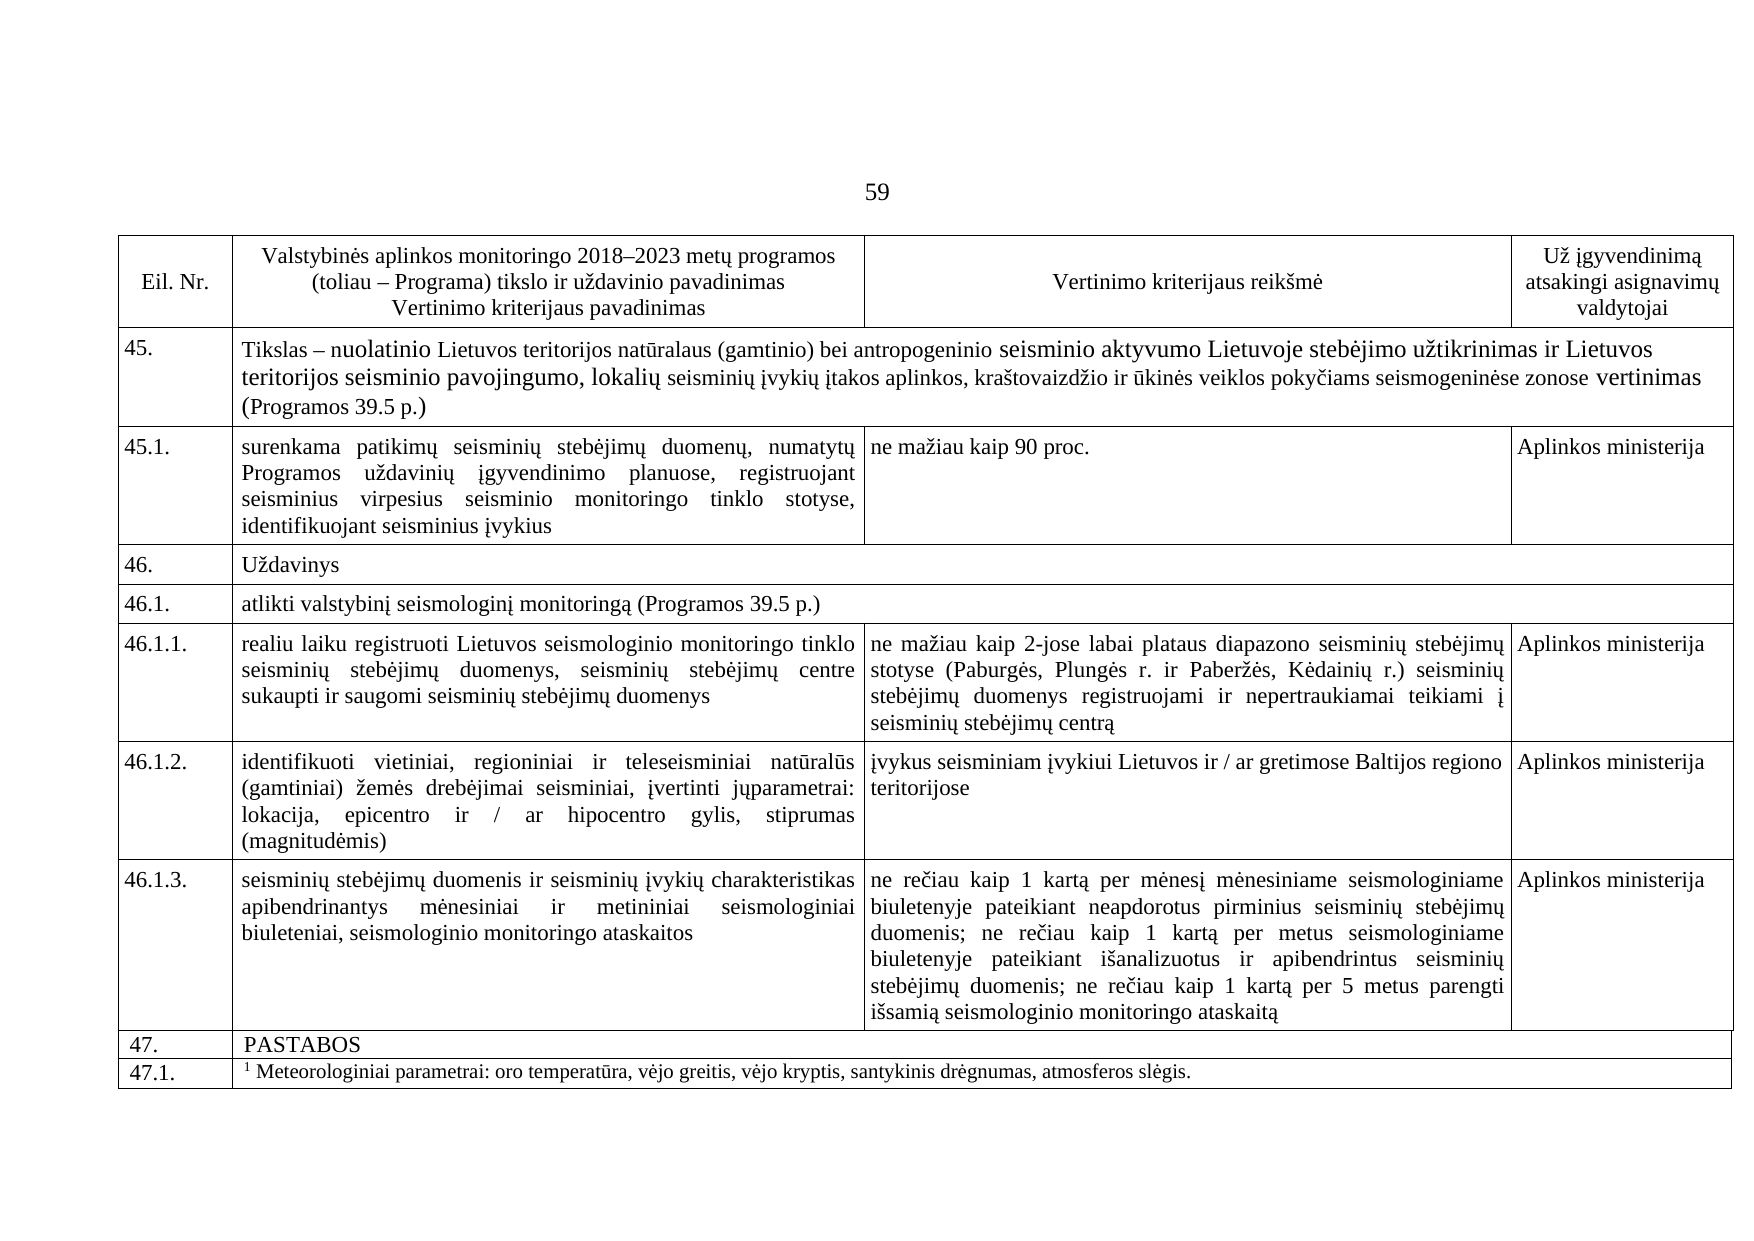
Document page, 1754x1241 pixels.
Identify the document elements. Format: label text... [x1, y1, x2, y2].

table_cell ne rečiau kaip 1 kartą per mėnesį mėnesiniame seismologiniame biuletenyje pateikiant neapdorotus pirminius seisminių stebėjimų duomenis; ne rečiau kaip 1 kartą per metus seismologiniame biuletenyje pateikiant išanalizuotus ir apibendrintus seisminių stebėjimų duomenis; ne rečiau kaip 1 kartą per 5 metus parengti išsamią seismologinio monitoringo ataskaitą [865, 860, 1511, 1030]
table_cell identifikuoti vietiniai, regioniniai ir teleseisminiai natūralūs (gamtiniai) žemės drebėjimai seisminiai, įvertinti jųparametrai: lokacija, epicentro ir / ar hipocentro gylis, stiprumas (magnitudėmis) [233, 742, 864, 859]
table_cell 46.1.2. [119, 742, 232, 859]
table_cell 46. [119, 545, 232, 583]
table_cell Aplinkos ministerija [1512, 624, 1733, 741]
table_header Už įgyvendinimą atsakingi asignavimų valdytojai [1512, 236, 1733, 327]
table_cell 45. [119, 328, 232, 426]
table_cell ne mažiau kaip 2-jose labai plataus diapazono seisminių stebėjimų stotyse (Paburgės, Plungės r. ir Paberžės, Kėdainių r.) seisminių stebėjimų duomenys registruojami ir nepertraukiamai teikiami į seisminių stebėjimų centrą [865, 624, 1511, 741]
table_cell įvykus seisminiam įvykiui Lietuvos ir / ar gretimose Baltijos regiono teritorijose [865, 742, 1511, 859]
table_cell 46.1. [119, 585, 232, 623]
table_cell Uždavinys [233, 545, 1733, 583]
table_cell Aplinkos ministerija [1512, 860, 1733, 1030]
table_header Vertinimo kriterijaus reikšmė [865, 236, 1511, 327]
table_cell 47.1. [119, 1059, 232, 1088]
table_cell atlikti valstybinį seismologinį monitoringą (Programos 39.5 p.) [233, 585, 1733, 623]
table_cell 46.1.1. [119, 624, 232, 741]
table_cell 47. [119, 1031, 232, 1058]
table_header Valstybinės aplinkos monitoringo 2018–2023 metų programos (toliau – programa) tikslo ir uždavinio pavadinimas Vertinimo kriterijaus pavadinimas [233, 236, 864, 327]
table_cell Aplinkos ministerija [1512, 742, 1733, 859]
table_cell 1 Meteorologiniai parametrai: oro temperatūra, vėjo greitis, vėjo kryptis, santykinis drėgnumas, atmosferos slėgis. [233, 1059, 1731, 1088]
table_cell 45.1. [119, 427, 232, 544]
table_cell Aplinkos ministerija [1512, 427, 1733, 544]
table_cell surenkama patikimų seisminių stebėjimų duomenų, numatytų Programos uždavinių įgyvendinimo planuose, registruojant seisminius virpesius seisminio monitoringo tinklo stotyse, identifikuojant seisminius įvykius [233, 427, 864, 544]
table_cell PASTABOS [233, 1031, 1731, 1058]
table_cell ne mažiau kaip 90 proc. [865, 427, 1511, 544]
table_cell Tikslas – nuolatinio Lietuvos teritorijos natūralaus (gamtinio) bei antropogeninio seisminio aktyvumo Lietuvoje stebėjimo užtikrinimas ir Lietuvos teritorijos seisminio pavojingumo, lokalių seisminių įvykių įtakos aplinkos, kraštovaizdžio ir ūkinės veiklos pokyčiams seismogeninėse zonose vertinimas (Programos 39.5 p.) [233, 328, 1733, 426]
table_cell 46.1.3. [119, 860, 232, 1030]
table_cell realiu laiku registruoti Lietuvos seismologinio monitoringo tinklo seisminių stebėjimų duomenys, seisminių stebėjimų centre sukaupti ir saugomi seisminių stebėjimų duomenys [233, 624, 864, 741]
table_header Eil. Nr. [119, 236, 232, 327]
table_cell seisminių stebėjimų duomenis ir seisminių įvykių charakteristikas apibendrinantys mėnesiniai ir metininiai seismologiniai biuleteniai, seismologinio monitoringo ataskaitos [233, 860, 864, 1030]
